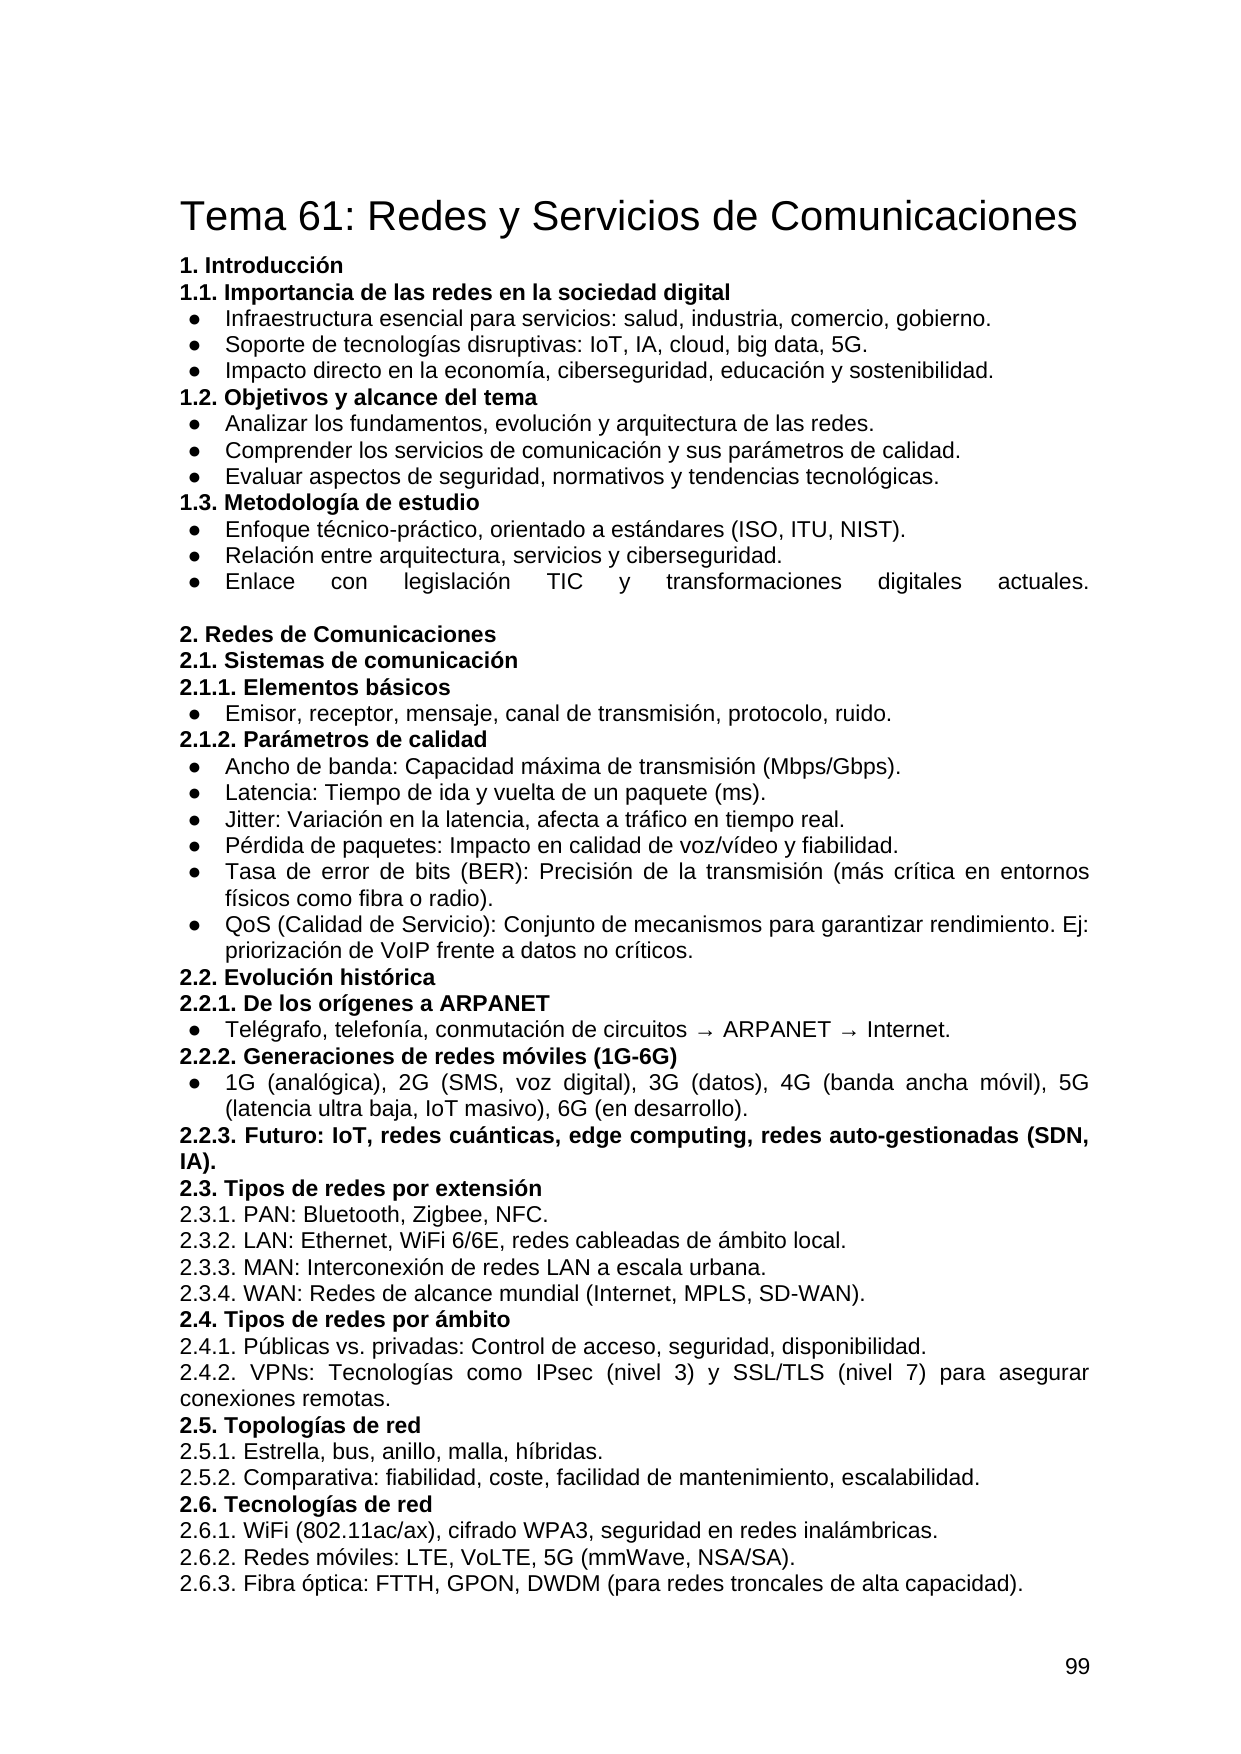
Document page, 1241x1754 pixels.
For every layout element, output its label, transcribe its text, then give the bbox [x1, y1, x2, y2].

list Jitter: Variación en la latencia, afecta a tráfico en tiempo real. [187, 806, 1090, 832]
text 2.5.1. Estrella, bus, anillo, malla, híbridas. [179, 1438, 1090, 1464]
list Soporte de tecnologías disruptivas: IoT, IA, cloud, big data, 5G. [187, 331, 1090, 357]
text 2.1.2. Parámetros de calidad [179, 726, 1090, 753]
text 2.6.2. Redes móviles: LTE, VoLTE, 5G (mmWave, NSA/SA). [179, 1543, 1090, 1570]
subtitle Tema 61: Redes y Servicios de Comunicaciones [179, 192, 1090, 239]
list Impacto directo en la economía, ciberseguridad, educación y sostenibilidad. [187, 357, 1090, 384]
list Comprender los servicios de comunicación y sus parámetros de calidad. [187, 437, 1090, 463]
text 2.4. Tipos de redes por ámbito [179, 1306, 1090, 1333]
text 2.5.2. Comparativa: fiabilidad, coste, facilidad de mantenimiento, escalabilidad. [179, 1464, 1090, 1491]
text 2.3.4. WAN: Redes de alcance mundial (Internet, MPLS, SD-WAN). [179, 1280, 1090, 1306]
text 2.3.2. LAN: Ethernet, WiFi 6/6E, redes cableadas de ámbito local. [179, 1227, 1090, 1253]
list Ancho de banda: Capacidad máxima de transmisión (Mbps/Gbps). [187, 753, 1090, 779]
list Relación entre arquitectura, servicios y ciberseguridad. [187, 542, 1090, 568]
list Tasa de error de bits (BER): Precisión de la transmisión (más crítica en entornos físicos como fibra o radio). [187, 858, 1090, 911]
list Latencia: Tiempo de ida y vuelta de un paquete (ms). [187, 779, 1090, 806]
text 2.5. Topologías de red [179, 1412, 1090, 1438]
text 2.1.1. Elementos básicos [179, 674, 1090, 700]
text 1.1. Importancia de las redes en la sociedad digital [179, 278, 1090, 305]
text 2. Redes de Comunicaciones [179, 621, 1090, 647]
text 2.2.1. De los orígenes a ARPANET [179, 990, 1090, 1016]
text 1. Introducción [179, 252, 1090, 278]
list 1G (analógica), 2G (SMS, voz digital), 3G (datos), 4G (banda ancha móvil), 5G (latencia ultra baja, IoT masivo), 6G (en desarrollo). [187, 1069, 1090, 1122]
list Evaluar aspectos de seguridad, normativos y tendencias tecnológicas. [187, 463, 1090, 489]
text 2.6.3. Fibra óptica: FTTH, GPON, DWDM (para redes troncales de alta capacidad). [179, 1570, 1090, 1596]
list Enfoque técnico-práctico, orientado a estándares (ISO, ITU, NIST). [187, 516, 1090, 542]
text 2.2.2. Generaciones de redes móviles (1G-6G) [179, 1043, 1090, 1069]
text 2.4.1. Públicas vs. privadas: Control de acceso, seguridad, disponibilidad. [179, 1333, 1090, 1359]
text 2.3.1. PAN: Bluetooth, Zigbee, NFC. [179, 1201, 1090, 1227]
text 2.3.3. MAN: Interconexión de redes LAN a escala urbana. [179, 1253, 1090, 1280]
list Telégrafo, telefonía, conmutación de circuitos → ARPANET → Internet. [187, 1016, 1090, 1043]
list QoS (Calidad de Servicio): Conjunto de mecanismos para garantizar rendimiento. Ej: priorización de VoIP frente a datos no críticos. [187, 911, 1090, 964]
list Emisor, receptor, mensaje, canal de transmisión, protocolo, ruido. [187, 700, 1090, 726]
text 1.2. Objetivos y alcance del tema [179, 384, 1090, 410]
list Pérdida de paquetes: Impacto en calidad de voz/vídeo y fiabilidad. [187, 832, 1090, 858]
text 2.1. Sistemas de comunicación [179, 647, 1090, 674]
text 2.3. Tipos de redes por extensión [179, 1174, 1090, 1201]
text 2.2. Evolución histórica [179, 964, 1090, 990]
text 2.2.3. Futuro: IoT, redes cuánticas, edge computing, redes auto-gestionadas (SDN, IA). [179, 1122, 1090, 1174]
list Infraestructura esencial para servicios: salud, industria, comercio, gobierno. [187, 305, 1090, 331]
text 1.3. Metodología de estudio [179, 489, 1090, 516]
list Enlace con legislación TIC y transformaciones digitales actuales. [187, 568, 1090, 621]
text 2.6. Tecnologías de red [179, 1491, 1090, 1517]
text 2.6.1. WiFi (802.11ac/ax), cifrado WPA3, seguridad en redes inalámbricas. [179, 1517, 1090, 1543]
list Analizar los fundamentos, evolución y arquitectura de las redes. [187, 410, 1090, 437]
text 2.4.2. VPNs: Tecnologías como IPsec (nivel 3) y SSL/TLS (nivel 7) para asegurar conexiones remotas. [179, 1359, 1090, 1412]
